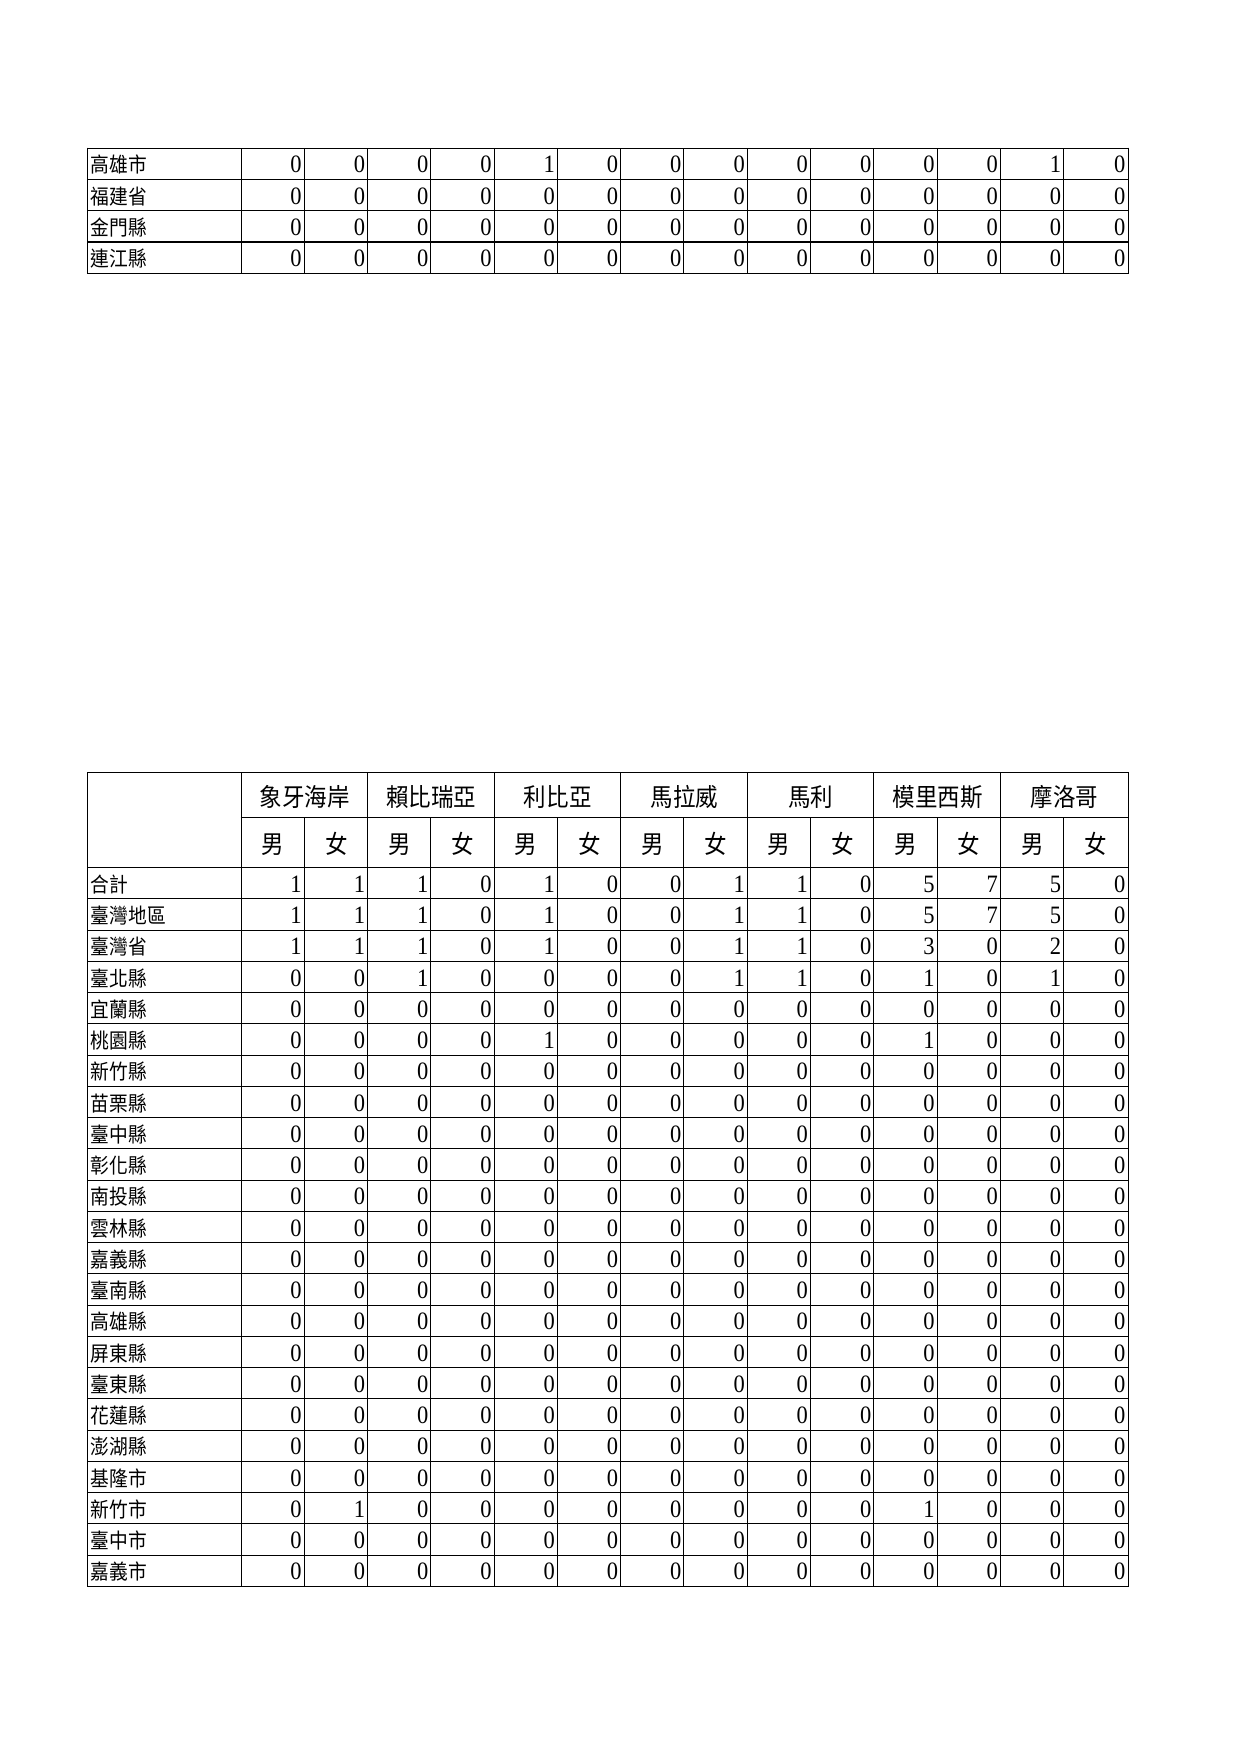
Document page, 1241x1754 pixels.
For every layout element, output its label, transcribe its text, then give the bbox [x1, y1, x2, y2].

table_cell 屏東縣 [88, 1337, 241, 1367]
table_cell 1 [874, 1493, 937, 1523]
table_cell 0 [368, 1212, 430, 1242]
table_cell 0 [684, 1556, 747, 1586]
table_cell 1 [242, 868, 304, 898]
table_cell 0 [242, 1274, 304, 1304]
table_cell 0 [368, 1274, 430, 1304]
table_cell 女 [431, 818, 494, 867]
table_cell 0 [1064, 149, 1128, 179]
table_cell 0 [305, 1399, 367, 1429]
table_cell 0 [811, 211, 873, 241]
table_cell 男 [874, 818, 937, 867]
table_cell 0 [495, 1118, 557, 1148]
table_cell 1 [748, 962, 810, 992]
table_cell 0 [242, 1087, 304, 1117]
table_cell 0 [431, 1243, 494, 1273]
table_cell 0 [431, 1212, 494, 1242]
table_cell 0 [811, 1337, 873, 1367]
table_cell 0 [368, 149, 430, 179]
table_cell 0 [621, 149, 683, 179]
table_cell 1 [495, 868, 557, 898]
table_cell 0 [938, 1087, 1000, 1117]
table_cell 0 [431, 243, 494, 273]
table_cell 0 [1001, 1524, 1063, 1554]
table_cell 0 [431, 211, 494, 241]
table_cell 0 [874, 1181, 937, 1211]
table_cell 0 [431, 180, 494, 210]
table_cell 澎湖縣 [88, 1431, 241, 1461]
table_cell 0 [938, 1431, 1000, 1461]
table_cell 0 [431, 1149, 494, 1179]
table_cell 0 [748, 1306, 810, 1336]
table_cell 0 [558, 1181, 620, 1211]
table_cell 1 [495, 149, 557, 179]
table_cell 0 [558, 962, 620, 992]
table_cell 0 [368, 1056, 430, 1086]
table_cell 0 [748, 1337, 810, 1367]
table_cell 女 [305, 818, 367, 867]
table_cell 0 [811, 1368, 873, 1398]
table_cell 0 [1064, 1243, 1128, 1273]
table_cell 0 [684, 180, 747, 210]
table_cell 花蓮縣 [88, 1399, 241, 1429]
table_cell 0 [305, 1462, 367, 1492]
table_cell 0 [621, 1149, 683, 1179]
table_cell 0 [558, 1493, 620, 1523]
table_cell 0 [684, 1149, 747, 1179]
table_cell 0 [684, 1056, 747, 1086]
table_cell 0 [748, 993, 810, 1023]
table_cell 0 [938, 1524, 1000, 1554]
table_cell 0 [1064, 899, 1128, 929]
table_cell 0 [684, 1212, 747, 1242]
table_cell 0 [684, 1118, 747, 1148]
table_cell 0 [684, 1024, 747, 1054]
table_cell 0 [621, 1556, 683, 1586]
table_cell 女 [811, 818, 873, 867]
table_cell 0 [938, 180, 1000, 210]
table_cell 0 [495, 1556, 557, 1586]
table_cell 0 [1001, 1556, 1063, 1586]
table_cell 0 [811, 1399, 873, 1429]
table_cell 桃園縣 [88, 1024, 241, 1054]
table_cell 0 [431, 868, 494, 898]
table_cell 0 [431, 1368, 494, 1398]
table_cell 0 [938, 1181, 1000, 1211]
table_cell 0 [431, 1493, 494, 1523]
table_cell 0 [621, 1337, 683, 1367]
table_cell 1 [305, 899, 367, 929]
table_cell 0 [938, 1024, 1000, 1054]
table_cell 0 [558, 1556, 620, 1586]
table_cell 0 [431, 1399, 494, 1429]
table_cell 0 [431, 1337, 494, 1367]
table_cell 男 [495, 818, 557, 867]
table_cell 男 [1001, 818, 1063, 867]
table_header 模里西斯 [874, 773, 1000, 817]
table_cell 0 [242, 1024, 304, 1054]
table_cell 0 [1064, 1399, 1128, 1429]
table_cell 0 [305, 1212, 367, 1242]
table_cell 0 [431, 1024, 494, 1054]
table_cell 0 [495, 1243, 557, 1273]
table_header [88, 773, 241, 867]
table_cell 0 [305, 1274, 367, 1304]
table_cell 0 [431, 1556, 494, 1586]
table_cell 0 [558, 993, 620, 1023]
table_cell 0 [621, 211, 683, 241]
table_cell 0 [431, 899, 494, 929]
table_cell 0 [684, 243, 747, 273]
table_cell 0 [431, 1087, 494, 1117]
table_cell 0 [368, 1368, 430, 1398]
table_cell 0 [621, 1024, 683, 1054]
table_cell 0 [938, 1493, 1000, 1523]
table_cell 0 [305, 1337, 367, 1367]
table_cell 0 [242, 180, 304, 210]
table_cell 1 [368, 962, 430, 992]
table_cell 0 [1001, 1087, 1063, 1117]
table_cell 0 [748, 1149, 810, 1179]
table_cell 0 [558, 1243, 620, 1273]
table_cell 0 [368, 1556, 430, 1586]
table_cell 0 [938, 243, 1000, 273]
table_cell 0 [305, 1524, 367, 1554]
table_cell 0 [1064, 211, 1128, 241]
table_cell 0 [495, 180, 557, 210]
table_cell 0 [1001, 1024, 1063, 1054]
table_cell 0 [495, 1274, 557, 1304]
table_cell 0 [748, 180, 810, 210]
table_cell 0 [621, 1118, 683, 1148]
table_cell 0 [242, 1212, 304, 1242]
table_cell 0 [495, 1524, 557, 1554]
table_cell 0 [621, 1431, 683, 1461]
table_cell 0 [558, 899, 620, 929]
table_cell 0 [811, 962, 873, 992]
table_cell 高雄市 [88, 149, 241, 179]
table_cell 0 [1064, 1181, 1128, 1211]
table_cell 1 [305, 931, 367, 961]
table_cell 臺中縣 [88, 1118, 241, 1148]
table_cell 0 [558, 1462, 620, 1492]
table_cell 0 [938, 1056, 1000, 1086]
table_cell 0 [621, 1243, 683, 1273]
table_cell 0 [558, 1274, 620, 1304]
table_cell 0 [242, 1556, 304, 1586]
table_cell 0 [621, 1368, 683, 1398]
table_cell 0 [558, 1524, 620, 1554]
table_cell 0 [242, 211, 304, 241]
table_cell 0 [748, 1118, 810, 1148]
table_cell 0 [305, 149, 367, 179]
table_cell 0 [1064, 1462, 1128, 1492]
table_cell 新竹市 [88, 1493, 241, 1523]
table_cell 0 [874, 1337, 937, 1367]
table_cell 臺灣地區 [88, 899, 241, 929]
table_header 馬拉威 [621, 773, 747, 817]
table_cell 0 [495, 1462, 557, 1492]
table_cell 0 [748, 1087, 810, 1117]
table_cell 7 [938, 899, 1000, 929]
table_cell 0 [748, 1181, 810, 1211]
table_cell 0 [368, 1431, 430, 1461]
table_cell 0 [1064, 868, 1128, 898]
table_cell 0 [748, 1462, 810, 1492]
table_cell 0 [684, 1243, 747, 1273]
table_cell 0 [558, 1399, 620, 1429]
table_cell 0 [1064, 962, 1128, 992]
table_cell 0 [938, 1337, 1000, 1367]
table_cell 0 [305, 1431, 367, 1461]
table_cell 0 [1064, 993, 1128, 1023]
table_cell 0 [621, 1399, 683, 1429]
table_header 利比亞 [495, 773, 620, 817]
table_cell 0 [874, 211, 937, 241]
table_cell 0 [495, 1212, 557, 1242]
table_cell 雲林縣 [88, 1212, 241, 1242]
table_cell 0 [558, 1024, 620, 1054]
table_cell 0 [938, 1306, 1000, 1336]
table_cell 0 [938, 962, 1000, 992]
table_cell 連江縣 [88, 243, 241, 273]
table_cell 女 [558, 818, 620, 867]
table_cell 3 [874, 931, 937, 961]
table_cell 0 [938, 1212, 1000, 1242]
table_cell 1 [495, 931, 557, 961]
table_cell 0 [811, 1118, 873, 1148]
table_cell 1 [684, 899, 747, 929]
table_cell 0 [1001, 1056, 1063, 1086]
table_cell 0 [1064, 1337, 1128, 1367]
table_cell 0 [242, 1493, 304, 1523]
table_cell 臺南縣 [88, 1274, 241, 1304]
table_cell 0 [431, 1462, 494, 1492]
table_cell 0 [874, 1056, 937, 1086]
table_cell 0 [684, 1524, 747, 1554]
table_cell 0 [1001, 1243, 1063, 1273]
table_cell 0 [874, 1118, 937, 1148]
table_cell 臺北縣 [88, 962, 241, 992]
table_cell 0 [684, 149, 747, 179]
table_cell 0 [938, 931, 1000, 961]
table_cell 0 [558, 868, 620, 898]
table_cell 0 [495, 1431, 557, 1461]
table_cell 0 [305, 993, 367, 1023]
table_cell 1 [748, 931, 810, 961]
table_cell 臺中市 [88, 1524, 241, 1554]
table_cell 0 [621, 1493, 683, 1523]
table_cell 0 [621, 993, 683, 1023]
table_cell 0 [558, 1306, 620, 1336]
table_cell 0 [495, 993, 557, 1023]
table_cell 1 [684, 962, 747, 992]
table_cell 0 [811, 1024, 873, 1054]
table_cell 0 [431, 962, 494, 992]
table_cell 0 [938, 993, 1000, 1023]
table_cell 0 [938, 1274, 1000, 1304]
table_cell 0 [368, 1181, 430, 1211]
table_cell 0 [811, 1181, 873, 1211]
table_cell 0 [495, 211, 557, 241]
table_cell 0 [684, 1181, 747, 1211]
table_cell 0 [305, 211, 367, 241]
table_cell 0 [748, 1493, 810, 1523]
table_cell 高雄縣 [88, 1306, 241, 1336]
table_cell 0 [748, 1024, 810, 1054]
table_cell 0 [748, 149, 810, 179]
table_cell 0 [305, 962, 367, 992]
table_cell 0 [1064, 1431, 1128, 1461]
table_cell 0 [242, 1462, 304, 1492]
table_cell 0 [242, 1337, 304, 1367]
table_cell 0 [242, 1399, 304, 1429]
table_cell 0 [811, 899, 873, 929]
table_cell 0 [1064, 1306, 1128, 1336]
table_cell 0 [748, 243, 810, 273]
table_cell 0 [368, 180, 430, 210]
table_cell 0 [621, 1212, 683, 1242]
table_cell 0 [874, 1212, 937, 1242]
table_cell 嘉義縣 [88, 1243, 241, 1273]
table_cell 0 [938, 1149, 1000, 1179]
table_cell 0 [938, 1556, 1000, 1586]
table_cell 0 [684, 1399, 747, 1429]
table_cell 0 [558, 1337, 620, 1367]
table_cell 宜蘭縣 [88, 993, 241, 1023]
table_cell 0 [684, 1274, 747, 1304]
table_cell 0 [1001, 993, 1063, 1023]
table_cell 5 [1001, 899, 1063, 929]
table_cell 5 [874, 899, 937, 929]
table_cell 0 [1001, 1149, 1063, 1179]
table_cell 0 [242, 149, 304, 179]
table_header 摩洛哥 [1001, 773, 1128, 817]
table_cell 0 [242, 1118, 304, 1148]
table_cell 0 [558, 1056, 620, 1086]
table_cell 合計 [88, 868, 241, 898]
table_cell 0 [495, 962, 557, 992]
table_cell 0 [495, 1056, 557, 1086]
table_cell 1 [748, 868, 810, 898]
table_cell 福建省 [88, 180, 241, 210]
table_cell 0 [368, 211, 430, 241]
table_cell 5 [874, 868, 937, 898]
table_cell 2 [1001, 931, 1063, 961]
table_cell 0 [621, 1462, 683, 1492]
table_cell 0 [684, 211, 747, 241]
table_cell 0 [242, 1181, 304, 1211]
table_cell 0 [242, 1524, 304, 1554]
table_cell 1 [684, 868, 747, 898]
table_cell 0 [431, 1431, 494, 1461]
table_cell 0 [621, 243, 683, 273]
table_cell 嘉義市 [88, 1556, 241, 1586]
table_cell 0 [305, 180, 367, 210]
table_cell 0 [748, 1243, 810, 1273]
table_cell 0 [684, 1493, 747, 1523]
table_cell 0 [368, 243, 430, 273]
table_cell 0 [684, 1462, 747, 1492]
table_cell 0 [368, 1493, 430, 1523]
table_cell 0 [874, 1524, 937, 1554]
table_cell 0 [368, 1337, 430, 1367]
table_cell 1 [874, 1024, 937, 1054]
table_cell 0 [1064, 1024, 1128, 1054]
table_cell 0 [558, 1149, 620, 1179]
table_cell 男 [621, 818, 683, 867]
table_cell 0 [811, 1274, 873, 1304]
table_cell 0 [558, 149, 620, 179]
table_cell 0 [811, 868, 873, 898]
table_cell 0 [431, 1524, 494, 1554]
table_cell 0 [621, 180, 683, 210]
table_cell 女 [684, 818, 747, 867]
table_cell 0 [368, 1118, 430, 1148]
table_cell 0 [558, 180, 620, 210]
table_cell 0 [368, 1243, 430, 1273]
table_cell 0 [811, 1149, 873, 1179]
table_cell 彰化縣 [88, 1149, 241, 1179]
table_cell 0 [368, 1524, 430, 1554]
table_cell 0 [558, 1118, 620, 1148]
table_cell 臺灣省 [88, 931, 241, 961]
table_cell 0 [1064, 931, 1128, 961]
table_cell 新竹縣 [88, 1056, 241, 1086]
table_cell 0 [874, 1431, 937, 1461]
table_cell 0 [1001, 211, 1063, 241]
table_cell 0 [431, 1306, 494, 1336]
table_cell 0 [874, 149, 937, 179]
table_cell 0 [811, 1524, 873, 1554]
table_cell 0 [368, 1024, 430, 1054]
table_cell 0 [242, 243, 304, 273]
table_cell 0 [1001, 1399, 1063, 1429]
table_cell 0 [811, 1556, 873, 1586]
table_cell 0 [558, 1212, 620, 1242]
table_cell 0 [938, 1368, 1000, 1398]
table_cell 0 [431, 1274, 494, 1304]
table_cell 0 [242, 962, 304, 992]
table_cell 0 [874, 1306, 937, 1336]
table_cell 0 [811, 243, 873, 273]
table_cell 1 [242, 931, 304, 961]
table_cell 1 [368, 899, 430, 929]
table_cell 0 [495, 1087, 557, 1117]
table_cell 0 [558, 1431, 620, 1461]
table_cell 0 [305, 1243, 367, 1273]
table_cell 0 [811, 993, 873, 1023]
table_cell 0 [1064, 1493, 1128, 1523]
table_cell 0 [495, 1399, 557, 1429]
table_cell 0 [938, 211, 1000, 241]
table_cell 0 [1001, 1368, 1063, 1398]
table_cell 0 [1064, 1149, 1128, 1179]
table_cell 1 [495, 1024, 557, 1054]
table_cell 0 [938, 1118, 1000, 1148]
table_cell 0 [242, 1368, 304, 1398]
table_cell 0 [748, 1431, 810, 1461]
table_cell 0 [874, 180, 937, 210]
table_cell 0 [874, 1243, 937, 1273]
table_cell 0 [1064, 1556, 1128, 1586]
table_cell 0 [621, 868, 683, 898]
table_cell 0 [811, 1212, 873, 1242]
table_cell 1 [1001, 149, 1063, 179]
table_cell 0 [305, 1056, 367, 1086]
table_cell 0 [305, 1118, 367, 1148]
table_cell 0 [811, 180, 873, 210]
table_cell 0 [305, 1368, 367, 1398]
table_cell 0 [1001, 1212, 1063, 1242]
table_cell 0 [1064, 1274, 1128, 1304]
table_cell 0 [811, 931, 873, 961]
table_cell 0 [242, 993, 304, 1023]
table_cell 0 [684, 1368, 747, 1398]
table_cell 0 [558, 243, 620, 273]
table_cell 1 [305, 1493, 367, 1523]
table_cell 0 [621, 1056, 683, 1086]
table_cell 0 [368, 1306, 430, 1336]
table_cell 女 [1064, 818, 1128, 867]
table_cell 0 [621, 1274, 683, 1304]
table_cell 0 [305, 1087, 367, 1117]
table_cell 0 [811, 1056, 873, 1086]
table_cell 0 [621, 962, 683, 992]
table_cell 0 [368, 1462, 430, 1492]
table_cell 0 [811, 1306, 873, 1336]
table_cell 0 [495, 1149, 557, 1179]
table_cell 0 [368, 1149, 430, 1179]
table_cell 0 [431, 1056, 494, 1086]
table_cell 0 [431, 931, 494, 961]
table_cell 0 [938, 1462, 1000, 1492]
table_cell 0 [1064, 1118, 1128, 1148]
table_cell 1 [748, 899, 810, 929]
table_cell 0 [811, 1462, 873, 1492]
table_cell 0 [242, 1056, 304, 1086]
table_cell 0 [1064, 1524, 1128, 1554]
table_cell 0 [1001, 1118, 1063, 1148]
table_cell 0 [874, 1462, 937, 1492]
table_cell 0 [684, 1337, 747, 1367]
table_cell 0 [621, 899, 683, 929]
table_cell 0 [1064, 1087, 1128, 1117]
table_cell 0 [748, 1524, 810, 1554]
table_cell 基隆市 [88, 1462, 241, 1492]
table_cell 0 [748, 1368, 810, 1398]
table_cell 1 [495, 899, 557, 929]
table_cell 0 [495, 243, 557, 273]
table_cell 0 [1001, 243, 1063, 273]
table_cell 0 [874, 993, 937, 1023]
table_cell 0 [684, 1306, 747, 1336]
table_cell 0 [305, 1024, 367, 1054]
table_cell 1 [1001, 962, 1063, 992]
table_cell 0 [684, 993, 747, 1023]
table_cell 0 [495, 1337, 557, 1367]
table_cell 0 [368, 1399, 430, 1429]
table_cell 5 [1001, 868, 1063, 898]
table_cell 1 [305, 868, 367, 898]
table_cell 0 [874, 1556, 937, 1586]
table_cell 0 [558, 931, 620, 961]
table_cell 0 [748, 1399, 810, 1429]
table_cell 0 [558, 1087, 620, 1117]
table_cell 0 [1001, 1431, 1063, 1461]
table_cell 0 [748, 211, 810, 241]
table_cell 0 [1001, 1462, 1063, 1492]
table_cell 0 [874, 1274, 937, 1304]
table_cell 1 [368, 868, 430, 898]
table_cell 0 [305, 243, 367, 273]
table_header 馬利 [748, 773, 873, 817]
table_cell 0 [242, 1306, 304, 1336]
table_cell 臺東縣 [88, 1368, 241, 1398]
table_cell 0 [938, 149, 1000, 179]
table_cell 0 [242, 1431, 304, 1461]
table_cell 0 [368, 993, 430, 1023]
table_cell 0 [495, 1181, 557, 1211]
table_cell 0 [495, 1368, 557, 1398]
table_cell 0 [874, 1149, 937, 1179]
table_cell 1 [242, 899, 304, 929]
table_cell 0 [938, 1243, 1000, 1273]
table_cell 0 [431, 1181, 494, 1211]
table_cell 0 [811, 1243, 873, 1273]
table_cell 0 [748, 1556, 810, 1586]
table_cell 0 [621, 1524, 683, 1554]
table_cell 0 [1001, 1306, 1063, 1336]
table_cell 0 [305, 1149, 367, 1179]
table_cell 男 [748, 818, 810, 867]
table_cell 7 [938, 868, 1000, 898]
table_cell 1 [368, 931, 430, 961]
table_cell 0 [748, 1056, 810, 1086]
table_cell 男 [368, 818, 430, 867]
table_cell 0 [558, 211, 620, 241]
table_cell 0 [368, 1087, 430, 1117]
table_cell 0 [495, 1493, 557, 1523]
table_cell 0 [431, 993, 494, 1023]
table_header 賴比瑞亞 [368, 773, 494, 817]
table_cell 0 [1001, 1274, 1063, 1304]
table_cell 0 [242, 1149, 304, 1179]
table_cell 南投縣 [88, 1181, 241, 1211]
table_cell 0 [1001, 1181, 1063, 1211]
table_cell 0 [495, 1306, 557, 1336]
table_cell 0 [1064, 1056, 1128, 1086]
table_header 象牙海岸 [242, 773, 367, 817]
table_cell 0 [938, 1399, 1000, 1429]
table_cell 0 [1064, 180, 1128, 210]
table_cell 女 [938, 818, 1000, 867]
table_cell 0 [558, 1368, 620, 1398]
table_cell 0 [874, 1368, 937, 1398]
table_cell 0 [811, 1431, 873, 1461]
table_cell 0 [874, 243, 937, 273]
table_cell 0 [431, 1118, 494, 1148]
table_cell 男 [242, 818, 304, 867]
table_cell 0 [1064, 243, 1128, 273]
table_cell 0 [621, 1181, 683, 1211]
table_cell 0 [811, 1493, 873, 1523]
table_cell 0 [431, 149, 494, 179]
table_cell 0 [684, 1431, 747, 1461]
table_cell 0 [874, 1087, 937, 1117]
table_cell 0 [1064, 1368, 1128, 1398]
table_cell 0 [1001, 1337, 1063, 1367]
table_cell 0 [305, 1556, 367, 1586]
table_cell 0 [1064, 1212, 1128, 1242]
table_cell 1 [874, 962, 937, 992]
table_cell 0 [1001, 180, 1063, 210]
table_cell 金門縣 [88, 211, 241, 241]
table_cell 0 [1001, 1493, 1063, 1523]
table_cell 0 [748, 1274, 810, 1304]
table_cell 0 [748, 1212, 810, 1242]
table_cell 0 [811, 149, 873, 179]
table_cell 1 [684, 931, 747, 961]
table_cell 0 [684, 1087, 747, 1117]
table_cell 0 [621, 1087, 683, 1117]
table_cell 0 [305, 1181, 367, 1211]
table_cell 0 [621, 931, 683, 961]
table_cell 0 [811, 1087, 873, 1117]
table_cell 0 [242, 1243, 304, 1273]
table_cell 0 [621, 1306, 683, 1336]
table_cell 0 [305, 1306, 367, 1336]
table_cell 0 [874, 1399, 937, 1429]
table_cell 苗栗縣 [88, 1087, 241, 1117]
